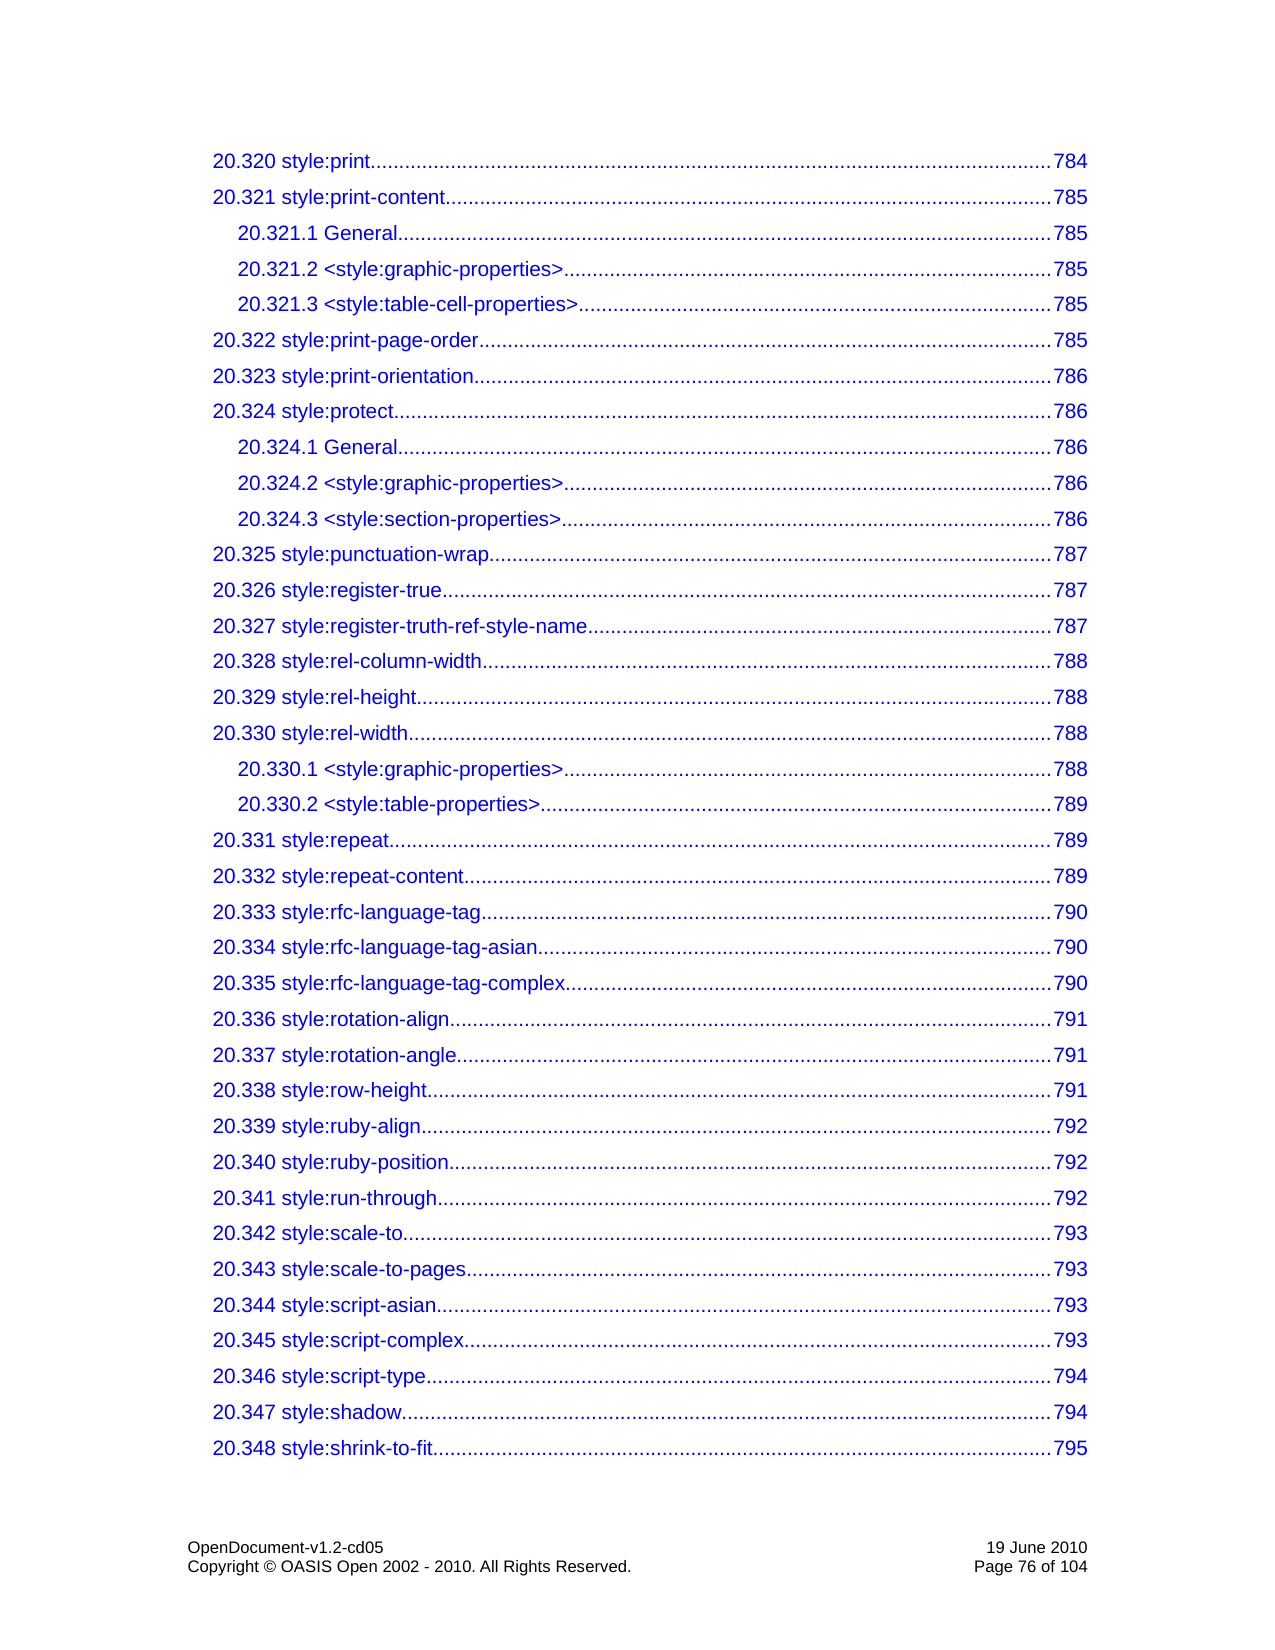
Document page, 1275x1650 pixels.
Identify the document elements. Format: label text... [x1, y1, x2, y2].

text 20.335 style:rfc-language-tag-complex 790 [212, 972, 1088, 995]
text 20.344 style:script-asian 793 [212, 1293, 1088, 1317]
text 20.324.3 <style:section-properties> 786 [237, 507, 1088, 531]
text 20.334 style:rfc-language-tag-asian 790 [212, 936, 1088, 959]
text 20.321.2 <style:graphic-properties> 785 [237, 257, 1088, 280]
text 20.329 style:rel-height 788 [212, 686, 1088, 709]
text 20.320 style:print 784 [212, 150, 1088, 173]
text 20.340 style:ruby-position 792 [212, 1150, 1088, 1174]
text 20.327 style:register-truth-ref-style-name 787 [212, 614, 1088, 638]
text 20.330.2 <style:table-properties> 789 [237, 793, 1088, 816]
text 20.337 style:rotation-angle 791 [212, 1043, 1088, 1066]
text 20.328 style:rel-column-width 788 [212, 650, 1088, 673]
text 20.338 style:row-height 791 [212, 1079, 1088, 1102]
text 20.343 style:scale-to-pages 793 [212, 1258, 1088, 1281]
text 20.326 style:register-true 787 [212, 579, 1088, 602]
text 20.347 style:shadow 794 [212, 1401, 1088, 1424]
text 20.330.1 <style:graphic-properties> 788 [237, 757, 1088, 781]
text 20.332 style:repeat-content 789 [212, 864, 1088, 888]
text 20.325 style:punctuation-wrap 787 [212, 543, 1088, 566]
text 20.330 style:rel-width 788 [212, 722, 1088, 745]
text 20.333 style:rfc-language-tag 790 [212, 900, 1088, 923]
text 20.322 style:print-page-order 785 [212, 329, 1088, 352]
text 20.345 style:script-complex 793 [212, 1329, 1088, 1352]
text 20.336 style:rotation-align 791 [212, 1007, 1088, 1031]
text 20.348 style:shrink-to-fit 795 [212, 1436, 1088, 1459]
text 20.346 style:script-type 794 [212, 1365, 1088, 1388]
text 20.341 style:run-through 792 [212, 1186, 1088, 1209]
text 20.321.3 <style:table-cell-properties> 785 [237, 293, 1088, 316]
text 20.331 style:repeat 789 [212, 829, 1088, 852]
text 20.324 style:protect 786 [212, 400, 1088, 423]
text 20.321.1 General 785 [237, 221, 1088, 245]
text 20.321 style:print-content 785 [212, 186, 1088, 209]
text 20.339 style:ruby-align 792 [212, 1115, 1088, 1138]
text 20.324.1 General 786 [237, 436, 1088, 459]
text 20.323 style:print-orientation 786 [212, 364, 1088, 388]
text 20.324.2 <style:graphic-properties> 786 [237, 472, 1088, 495]
text 20.342 style:scale-to 793 [212, 1222, 1088, 1245]
